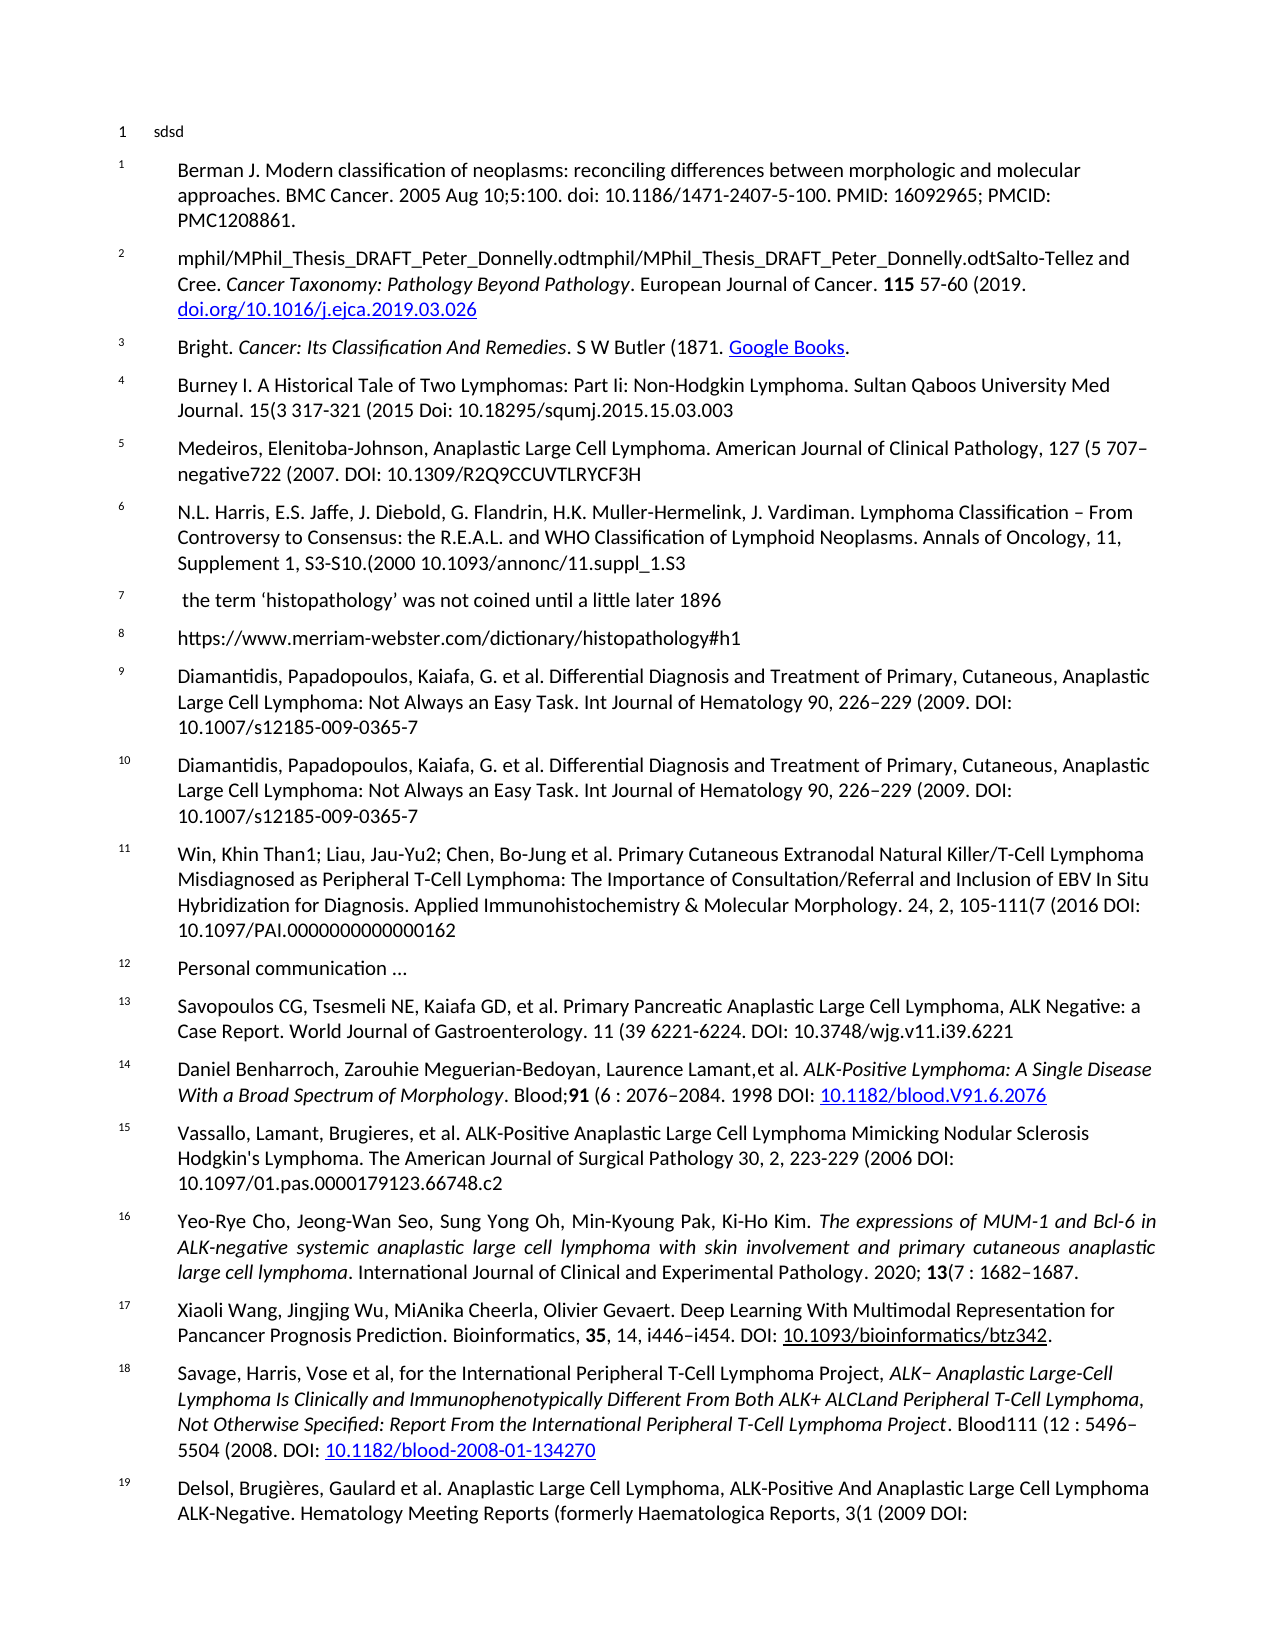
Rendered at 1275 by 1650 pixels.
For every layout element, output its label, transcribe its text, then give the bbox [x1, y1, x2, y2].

text the term ‘histopathology’ was not coined until a little later 1896 [118, 588, 1157, 613]
text Vassallo, Lamant, Brugieres, et al. ALK-Positive Anaplastic Large Cell Lymphoma Mimicking Nodular Sclerosis Hodgkin's Lymphoma. The American Journal of Surgical Pathology 30, 2, 223-229 (2006 DOI: 10.1097/01.pas.0000179123.66748.c2 [118, 1120, 1157, 1196]
text https://www.merriam-webster.com/dictionary/histopathology#h1 [118, 626, 1157, 651]
text Delsol, Brugières, Gaulard et al. Anaplastic Large Cell Lymphoma, ALK-Positive And Anaplastic Large Cell Lymphoma ALK-Negative. Hematology Meeting Reports (formerly Haematologica Reports, 3(1 (2009 DOI: [118, 1475, 1157, 1526]
text Xiaoli Wang, Jingjing Wu, MiAnika Cheerla, Olivier Gevaert. Deep Learning With Multimodal Representation for Pancancer Prognosis Prediction. Bioinformatics, 35, 14, i446–i454. DOI: 10.1093/bioinformatics/btz342. [118, 1297, 1157, 1348]
text sdsd [118, 121, 1157, 141]
text Savopoulos CG, Tsesmeli NE, Kaiafa GD, et al. Primary Pancreatic Anaplastic Large Cell Lymphoma, ALK Negative: a Case Report. World Journal of Gastroenterology. 11 (39 6221-6224. DOI: 10.3748/wjg.v11.i39.6221 [118, 993, 1157, 1044]
text mphil/MPhil_Thesis_DRAFT_Peter_Donnelly.odtmphil/MPhil_Thesis_DRAFT_Peter_Donnelly.odtSalto-Tellez and Cree. Cancer Taxonomy: Pathology Beyond Pathology. European Journal of Cancer. 115 57-60 (2019. doi.org/10.1016/j.ejca.2019.03.026 [118, 246, 1157, 322]
text Bright. Cancer: Its Classification And Remedies. S W Butler (1871. Google Books. [118, 334, 1157, 360]
text Burney I. A Historical Tale of Two Lymphomas: Part Ii: Non-Hodgkin Lymphoma. Sultan Qaboos University Med Journal. 15(3 317-321 (2015 Doi: 10.18295/squmj.2015.15.03.003 [118, 372, 1157, 423]
text Yeo-Rye Cho, Jeong-Wan Seo, Sung Yong Oh, Min-Kyoung Pak, Ki-Ho Kim. The expressions of MUM-1 and Bcl-6 in ALK-negative systemic anaplastic large cell lymphoma with skin involvement and primary cutaneous anaplastic large cell lymphoma. International Journal of Clinical and Experimental Pathology. 2020; 13(7 : 1682–1687. [118, 1208, 1157, 1285]
text Medeiros, Elenitoba-Johnson, Anaplastic Large Cell Lymphoma. American Journal of Clinical Pathology, 127 (5 707–negative722 (2007. DOI: 10.1309/R2Q9CCUVTLRYCF3H [118, 436, 1157, 486]
text Diamantidis, Papadopoulos, Kaiafa, G. et al. Differential Diagnosis and Treatment of Primary, Cutaneous, Anaplastic Large Cell Lymphoma: Not Always an Easy Task. Int Journal of Hematology 90, 226–229 (2009. DOI: 10.1007/s12185-009-0365-7 [118, 752, 1157, 828]
text Berman J. Modern classification of neoplasms: reconciling differences between morphologic and molecular approaches. BMC Cancer. 2005 Aug 10;5:100. doi: 10.1186/1471-2407-5-100. PMID: 16092965; PMCID: PMC1208861. [118, 157, 1157, 233]
text Daniel Benharroch, Zarouhie Meguerian-Bedoyan, Laurence Lamant,et al. ALK-Positive Lymphoma: A Single Disease With a Broad Spectrum of Morphology. Blood;91 (6 : 2076–2084. 1998 DOI: 10.1182/blood.V91.6.2076 [118, 1056, 1157, 1107]
text Diamantidis, Papadopoulos, Kaiafa, G. et al. Differential Diagnosis and Treatment of Primary, Cutaneous, Anaplastic Large Cell Lymphoma: Not Always an Easy Task. Int Journal of Hematology 90, 226–229 (2009. DOI: 10.1007/s12185-009-0365-7 [118, 663, 1157, 740]
text Personal communication ... [118, 955, 1157, 981]
text Savage, Harris, Vose et al, for the International Peripheral T-Cell Lymphoma Project, ALK− Anaplastic Large-Cell Lymphoma Is Clinically and Immunophenotypically Different From Both ALK+ ALCLand Peripheral T-Cell Lymphoma, Not Otherwise Specified: Report From the International Peripheral T-Cell Lymphoma Project. Blood111 (12 : 5496–5504 (2008. DOI: 10.1182/blood-2008-01-134270 [118, 1361, 1157, 1462]
text N.L. Harris, E.S. Jaffe, J. Diebold, G. Flandrin, H.K. Muller-Hermelink, J. Vardiman. Lymphoma Classification – From Controversy to Consensus: the R.E.A.L. and WHO Classification of Lymphoid Neoplasms. Annals of Oncology, 11, Supplement 1, S3-S10.(2000 10.1093/annonc/11.suppl_1.S3 [118, 499, 1157, 575]
text Win, Khin Than1; Liau, Jau-Yu2; Chen, Bo-Jung et al. Primary Cutaneous Extranodal Natural Killer/T-Cell Lymphoma Misdiagnosed as Peripheral T-Cell Lymphoma: The Importance of Consultation/Referral and Inclusion of EBV In Situ Hybridization for Diagnosis. Applied Immunohistochemistry & Molecular Morphology. 24, 2, 105-111(7 (2016 DOI: 10.1097/PAI.0000000000000162 [118, 841, 1157, 943]
